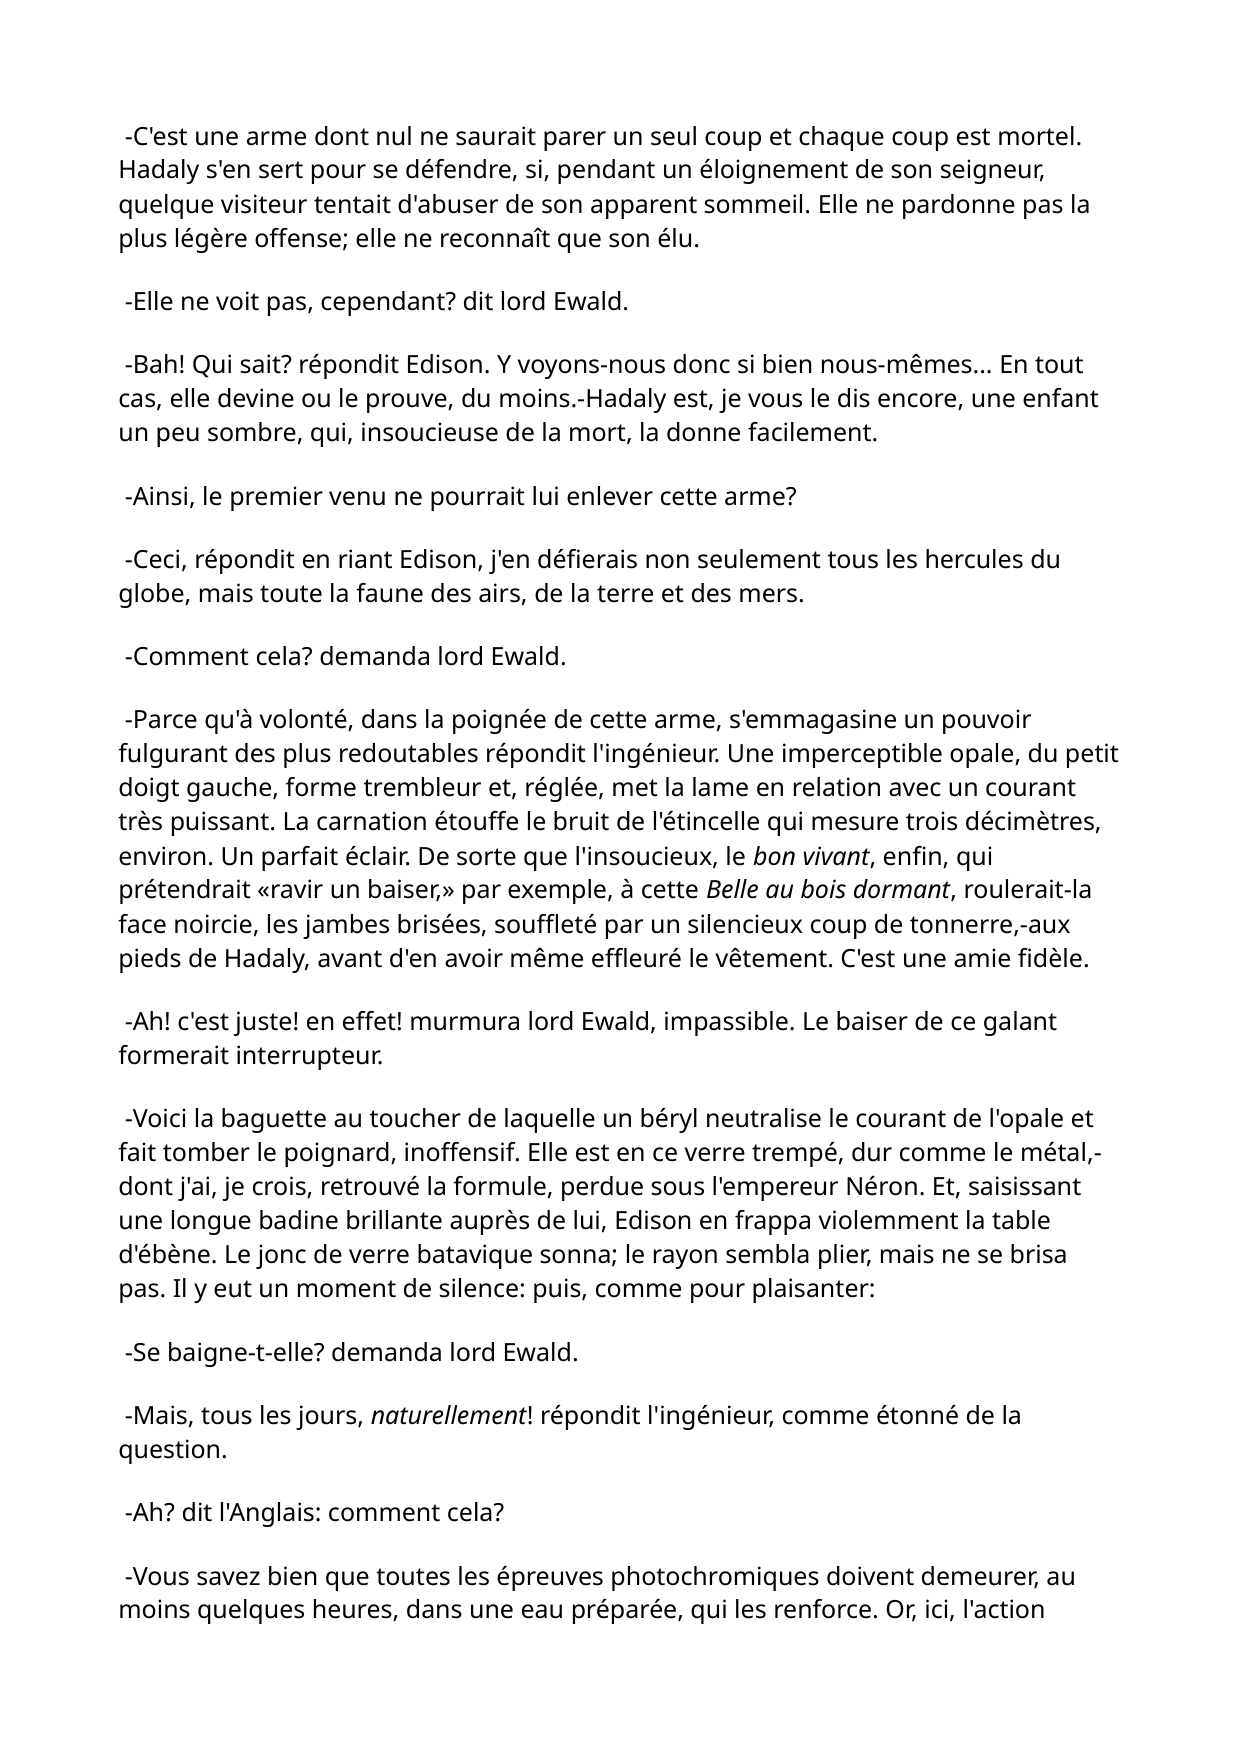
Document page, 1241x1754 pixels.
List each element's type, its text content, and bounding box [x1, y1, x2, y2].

text -Parce qu'à volonté, dans la poignée de cette arme, s'emmagasine un pouvoir fulgurant des plus redoutables répondit l'ingénieur. Une imperceptible opale, du petit doigt gauche, forme trembleur et, réglée, met la lame en relation avec un courant très puissant. La carnation étouffe le bruit de l'étincelle qui mesure trois décimètres, environ. Un parfait éclair. De sorte que l'insoucieux, le bon vivant, enfin, qui prétendrait «ravir un baiser,» par exemple, à cette Belle au bois dormant, roulerait-la face noircie, les jambes brisées, souffleté par un silencieux coup de tonnerre,-aux pieds de Hadaly, avant d'en avoir même effleuré le vêtement. C'est une amie fidèle. [118, 702, 1122, 974]
text -Vous savez bien que toutes les épreuves photochromiques doivent demeurer, au moins quelques heures, dans une eau préparée, qui les renforce. Or, ici, l'action [118, 1558, 1122, 1626]
text -Bah! Qui sait? répondit Edison. Y voyons-nous donc si bien nous-mêmes... En tout cas, elle devine ou le prouve, du moins.-Hadaly est, je vous le dis encore, une enfant un peu sombre, qui, insoucieuse de la mort, la donne facilement. [118, 347, 1122, 449]
text -Comment cela? demanda lord Ewald. [118, 639, 1122, 673]
text -Mais, tous les jours, naturellement! répondit l'ingénieur, comme étonné de la question. [118, 1398, 1122, 1466]
text -Se baigne-t-elle? demanda lord Ewald. [118, 1334, 1122, 1368]
text -Ainsi, le premier venu ne pourrait lui enlever cette arme? [118, 478, 1122, 512]
text -Ah! c'est juste! en effet! murmura lord Ewald, impassible. Le baiser de ce galant formerait interrupteur. [118, 1003, 1122, 1072]
text -Voici la baguette au toucher de laquelle un béryl neutralise le courant de l'opale et fait tomber le poignard, inoffensif. Elle est en ce verre trempé, dur comme le métal,-dont j'ai, je crois, retrouvé la formule, perdue sous l'empereur Néron. Et, saisissant une longue badine brillante auprès de lui, Edison en frappa violemment la table d'ébène. Le jonc de verre batavique sonna; le rayon sembla plier, mais ne se brisa pas. Il y eut un moment de silence: puis, comme pour plaisanter: [118, 1101, 1122, 1305]
text -Elle ne voit pas, cependant? dit lord Ewald. [118, 283, 1122, 318]
text -Ceci, répondit en riant Edison, j'en défierais non seulement tous les hercules du globe, mais toute la faune des airs, de la terre et des mers. [118, 541, 1122, 609]
text -C'est une arme dont nul ne saurait parer un seul coup et chaque coup est mortel. Hadaly s'en sert pour se défendre, si, pendant un éloignement de son seigneur, quelque visiteur tentait d'abuser de son apparent sommeil. Elle ne pardonne pas la plus légère offense; elle ne reconnaît que son élu. [118, 118, 1122, 254]
text -Ah? dit l'Anglais: comment cela? [118, 1495, 1122, 1529]
